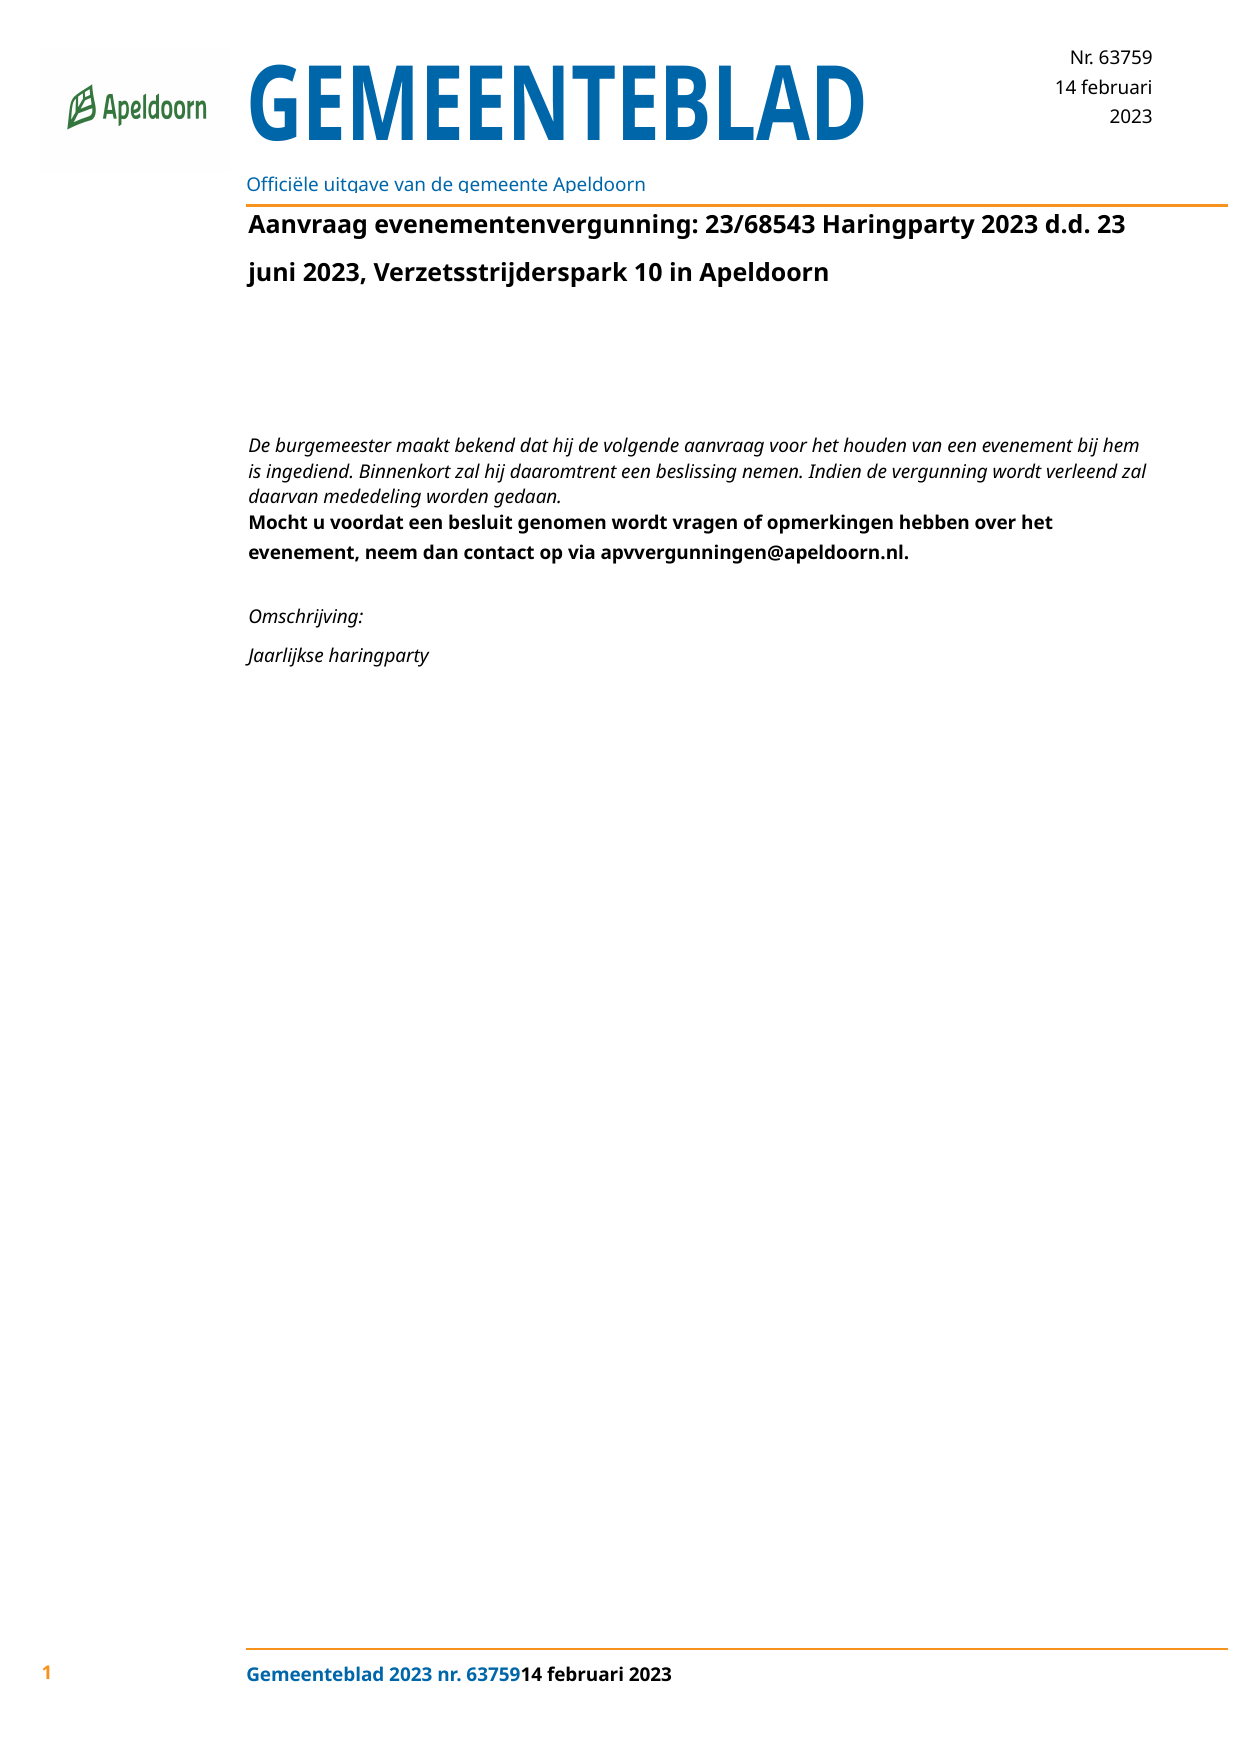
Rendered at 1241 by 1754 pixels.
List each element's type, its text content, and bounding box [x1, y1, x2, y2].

text Aanvraag evenementenvergunning: 23/68543 Haringparty 2023 d.d. 23 juni 2023, Verzetsstrijderspark 10 in Apeldoorn [248, 207, 1152, 288]
text Jaarlijkse haringparty [248, 642, 1152, 668]
text Mocht u voordat een besluit genomen wordt vragen of opmerkingen hebben over het evenement, neem dan contact op via apvvergunningen@apeldoorn.nl. [248, 509, 1152, 565]
picture [41, 47, 231, 172]
text Omschrijving: [248, 603, 1152, 629]
text De burgemeester maakt bekend dat hij de volgende aanvraag voor het houden van een evenement bij hem is ingediend. Binnenkort zal hij daaromtrent een beslissing nemen. Indien de vergunning wordt verleend zal daarvan mededeling worden gedaan. [248, 432, 1152, 509]
